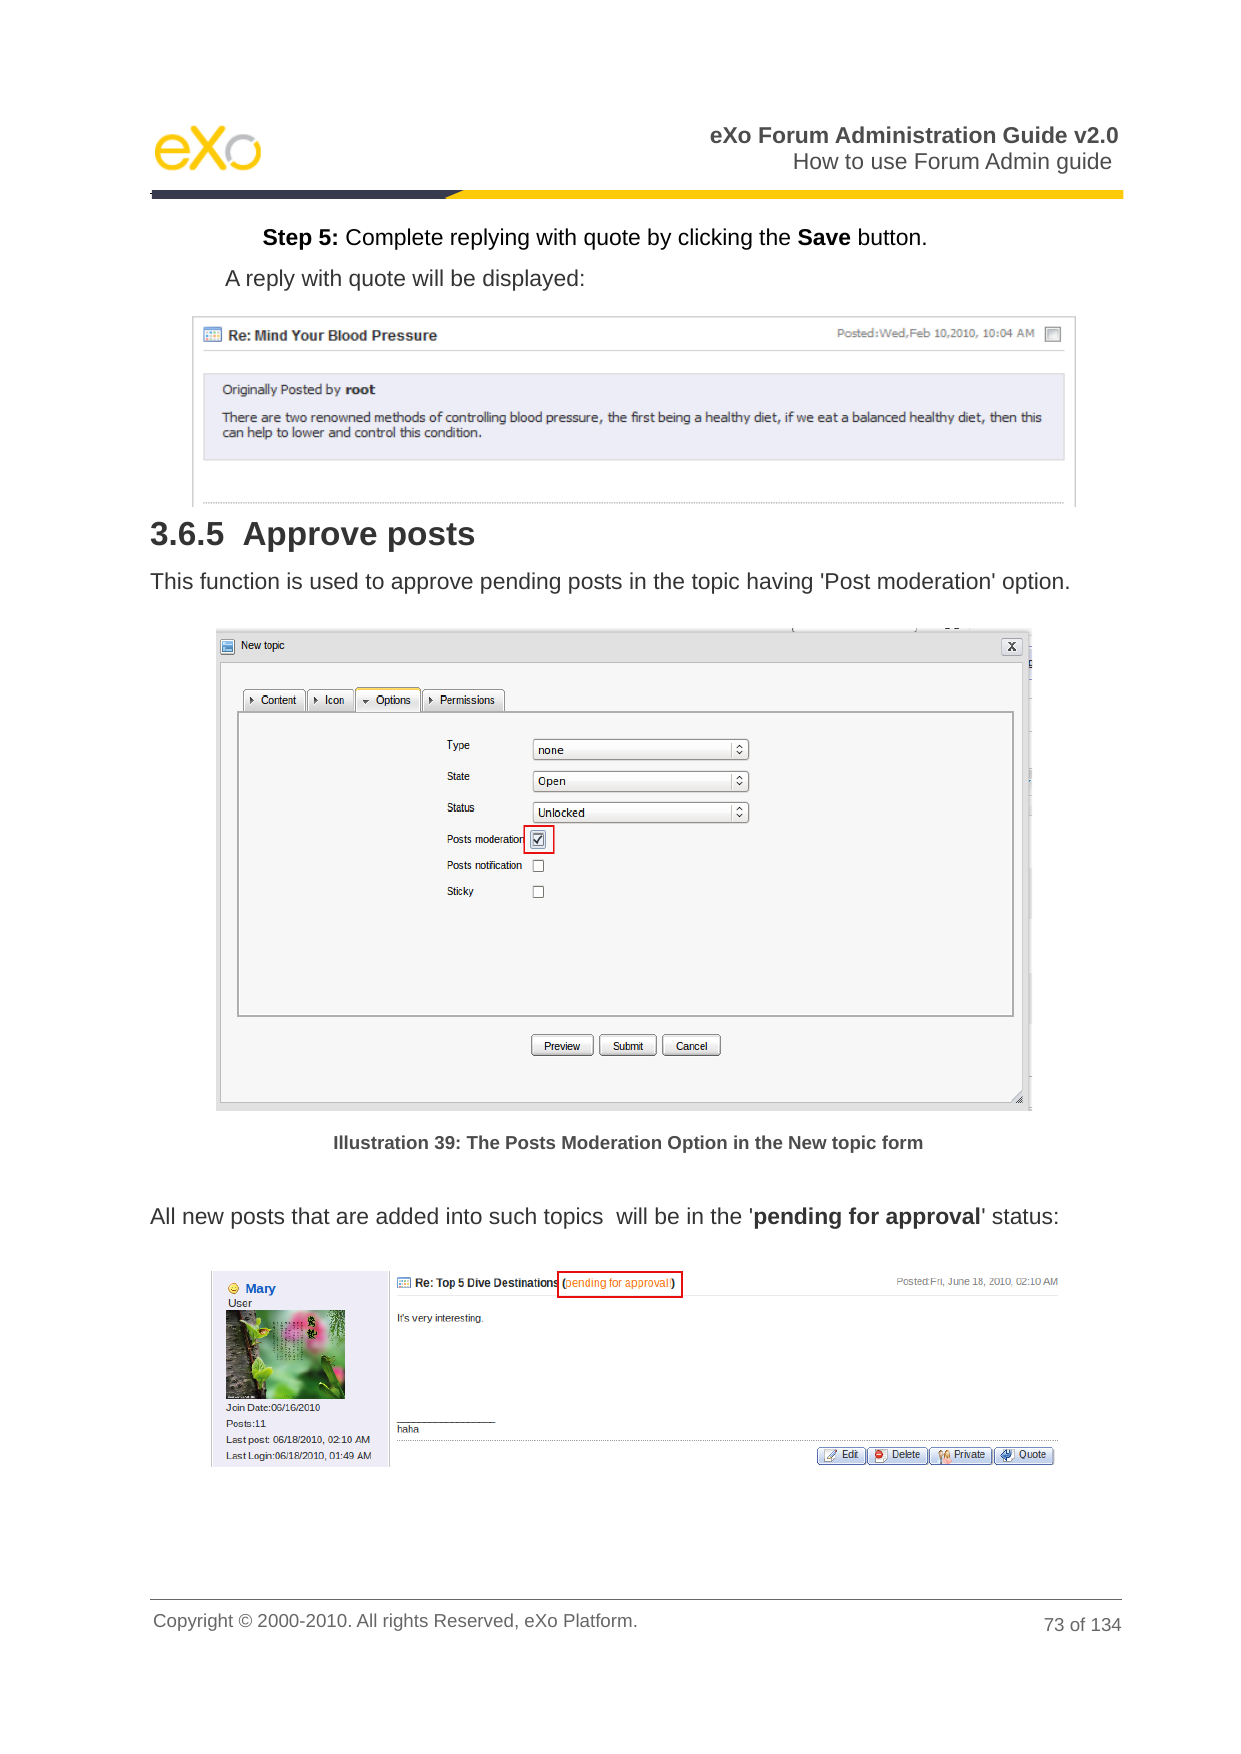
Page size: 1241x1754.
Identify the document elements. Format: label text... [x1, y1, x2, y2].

subtitle Approve posts [150, 306, 1122, 553]
picture [155, 125, 262, 171]
picture [205, 1271, 1063, 1467]
picture [216, 628, 1033, 1111]
list Step 5: Complete replying with quote by clicking the Save button. [225, 223, 1122, 250]
list A reply with quote will be displayed: [187, 265, 1122, 291]
text Illustration 39: The Posts Moderation Option in the New topic form [189, 1111, 1067, 1154]
text All new posts that are added into such topics will be in the 'pending for approval' status: [150, 1203, 1122, 1229]
picture [151, 190, 1124, 199]
picture [191, 315, 1080, 507]
text This function is used to approve pending posts in the topic having 'Post moderation' option. [150, 568, 1122, 594]
